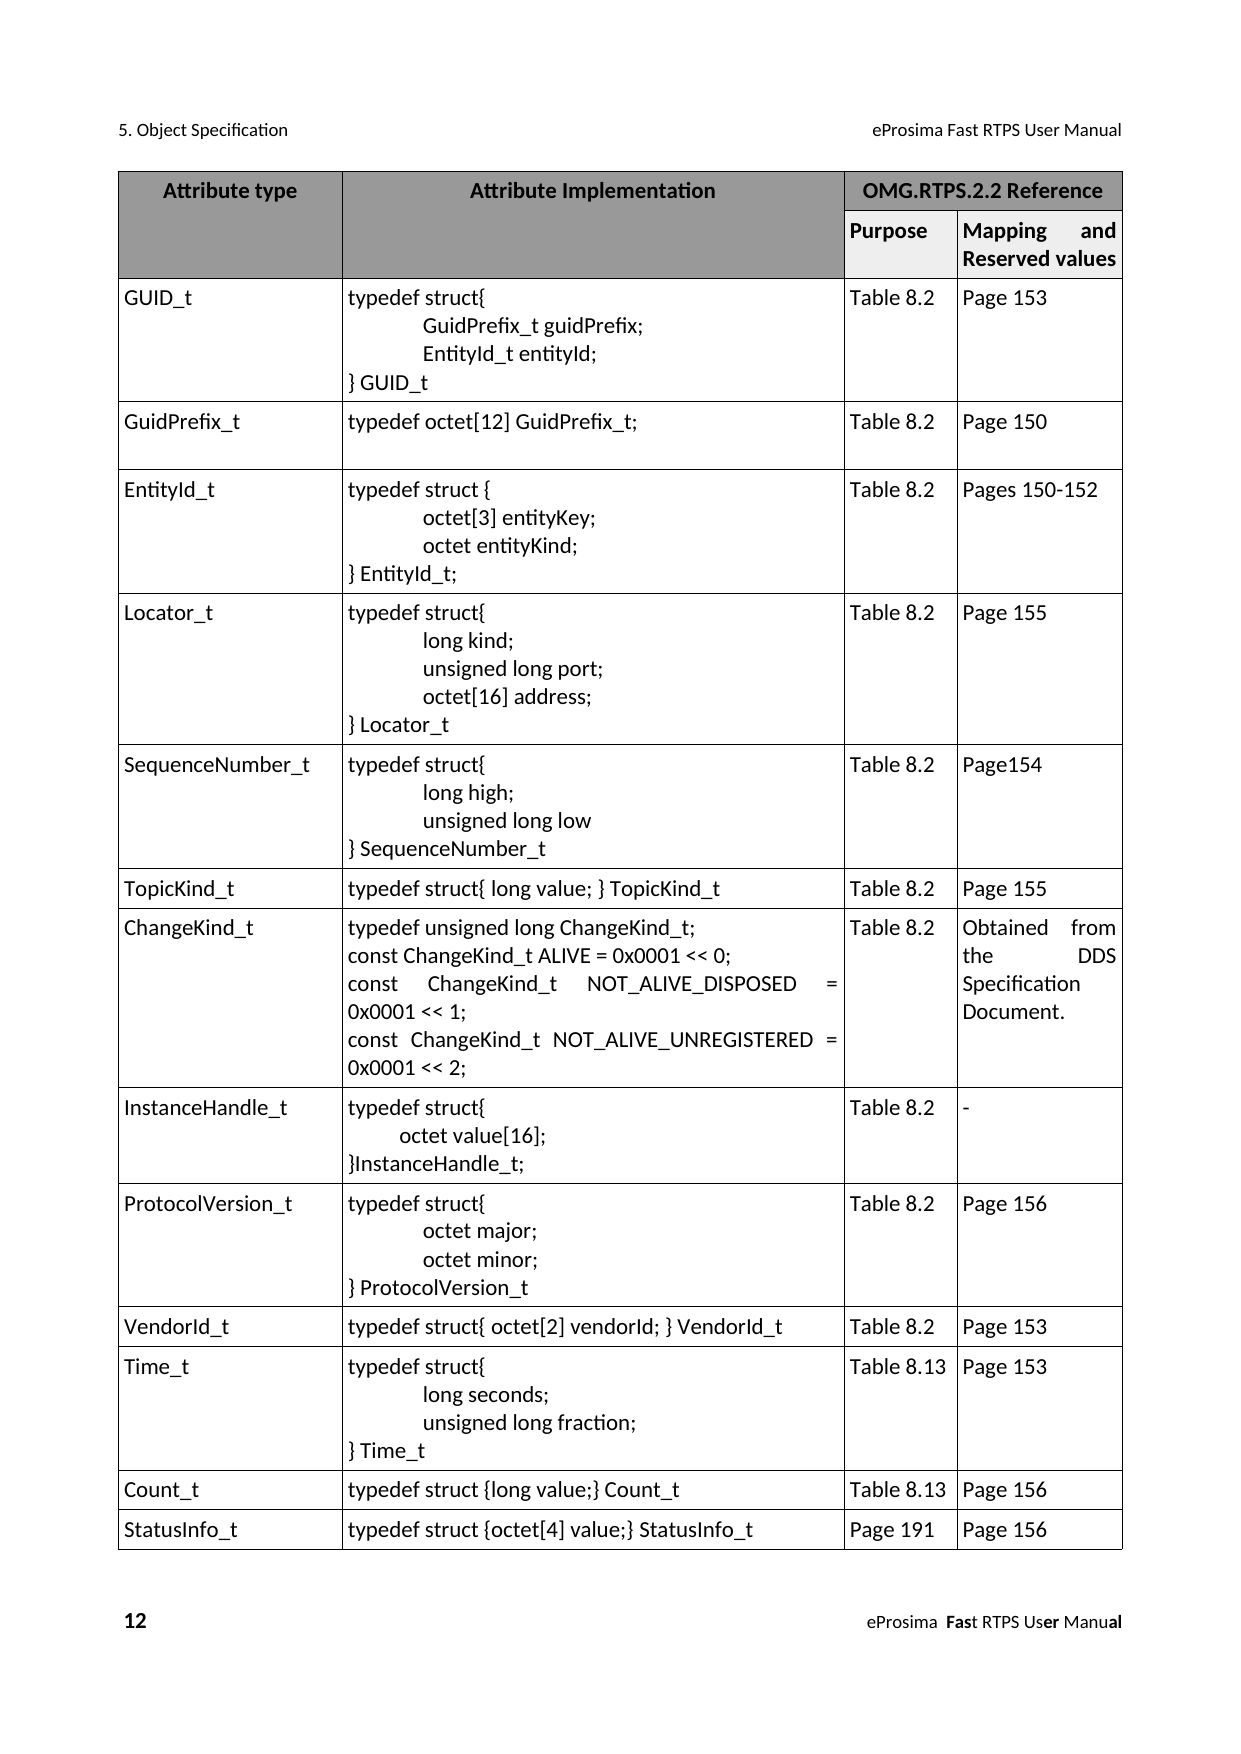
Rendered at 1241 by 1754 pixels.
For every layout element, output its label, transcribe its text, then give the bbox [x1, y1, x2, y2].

table_cell GUID_t [119, 279, 342, 401]
table_cell typedef unsigned long ChangeKind_t; const ChangeKind_t ALIVE = 0x0001 << 0; const ChangeKind_t NOT_ALIVE_DISPOSED = 0x0001 << 1; const ChangeKind_t NOT_ALIVE_UNREGISTERED = 0x0001 << 2; [343, 909, 844, 1087]
table_cell Table 8.2 [845, 1307, 957, 1346]
table_cell Page 155 [958, 869, 1122, 907]
table_cell ProtocolVersion_t [119, 1184, 342, 1306]
table_cell Table 8.2 [845, 1184, 957, 1306]
table_cell Table 8.2 [845, 1088, 957, 1183]
table_cell Page154 [958, 745, 1122, 868]
table_cell typedef struct{ long seconds; unsigned long fraction; } Time_t [343, 1347, 844, 1470]
table_cell Table 8.2 [845, 402, 957, 469]
table_cell Table 8.2 [845, 745, 957, 868]
table_cell Page 191 [845, 1510, 957, 1549]
table_cell TopicKind_t [119, 869, 342, 907]
table_cell VendorId_t [119, 1307, 342, 1346]
table_cell Page 155 [958, 594, 1122, 744]
table_cell typedef struct{ long kind; unsigned long port; octet[16] address; } Locator_t [343, 594, 844, 744]
table_cell Table 8.2 [845, 279, 957, 401]
table_cell typedef struct{ octet value[16]; }InstanceHandle_t; [343, 1088, 844, 1183]
table_cell Page 153 [958, 279, 1122, 401]
table_cell Locator_t [119, 594, 342, 744]
table_cell Pages 150-152 [958, 470, 1122, 593]
table_cell GuidPrefix_t [119, 402, 342, 469]
table_cell Page 150 [958, 402, 1122, 469]
table_cell typedef struct{ long value; } TopicKind_t [343, 869, 844, 907]
table_header OMG.RTPS.2.2 Reference [845, 172, 1122, 210]
table_cell Mapping and Reserved values [958, 211, 1122, 278]
table_cell Page 156 [958, 1471, 1122, 1509]
table_cell Purpose [845, 211, 957, 278]
table_cell Time_t [119, 1347, 342, 1470]
table_cell Page 156 [958, 1510, 1122, 1549]
table_cell Table 8.2 [845, 869, 957, 907]
table_cell StatusInfo_t [119, 1510, 342, 1549]
table_cell Table 8.13 [845, 1347, 957, 1470]
table_cell typedef struct {octet[4] value;} StatusInfo_t [343, 1510, 844, 1549]
table_cell Table 8.13 [845, 1471, 957, 1509]
table_header Attribute Implementation [343, 172, 844, 278]
table_cell typedef struct{ GuidPrefix_t guidPrefix; EntityId_t entityId; } GUID_t [343, 279, 844, 401]
table_cell SequenceNumber_t [119, 745, 342, 868]
table_cell Page 156 [958, 1184, 1122, 1306]
table_cell Page 153 [958, 1347, 1122, 1470]
table_cell typedef struct { octet[3] entityKey; octet entityKind; } EntityId_t; [343, 470, 844, 593]
table_cell Count_t [119, 1471, 342, 1509]
table_cell EntityId_t [119, 470, 342, 593]
table_cell typedef struct {long value;} Count_t [343, 1471, 844, 1509]
table_cell Table 8.2 [845, 909, 957, 1087]
table_cell typedef struct{ octet[2] vendorId; } VendorId_t [343, 1307, 844, 1346]
table_cell InstanceHandle_t [119, 1088, 342, 1183]
table_header Attribute type [119, 172, 342, 278]
table_cell Table 8.2 [845, 594, 957, 744]
table_cell typedef struct{ long high; unsigned long low } SequenceNumber_t [343, 745, 844, 868]
table_cell Page 153 [958, 1307, 1122, 1346]
table_cell Table 8.2 [845, 470, 957, 593]
table_cell typedef octet[12] GuidPrefix_t; [343, 402, 844, 469]
table_cell - [958, 1088, 1122, 1183]
table_cell Obtained from the DDS Specification Document. [958, 909, 1122, 1087]
table_cell typedef struct{ octet major; octet minor; } ProtocolVersion_t [343, 1184, 844, 1306]
table_cell ChangeKind_t [119, 909, 342, 1087]
